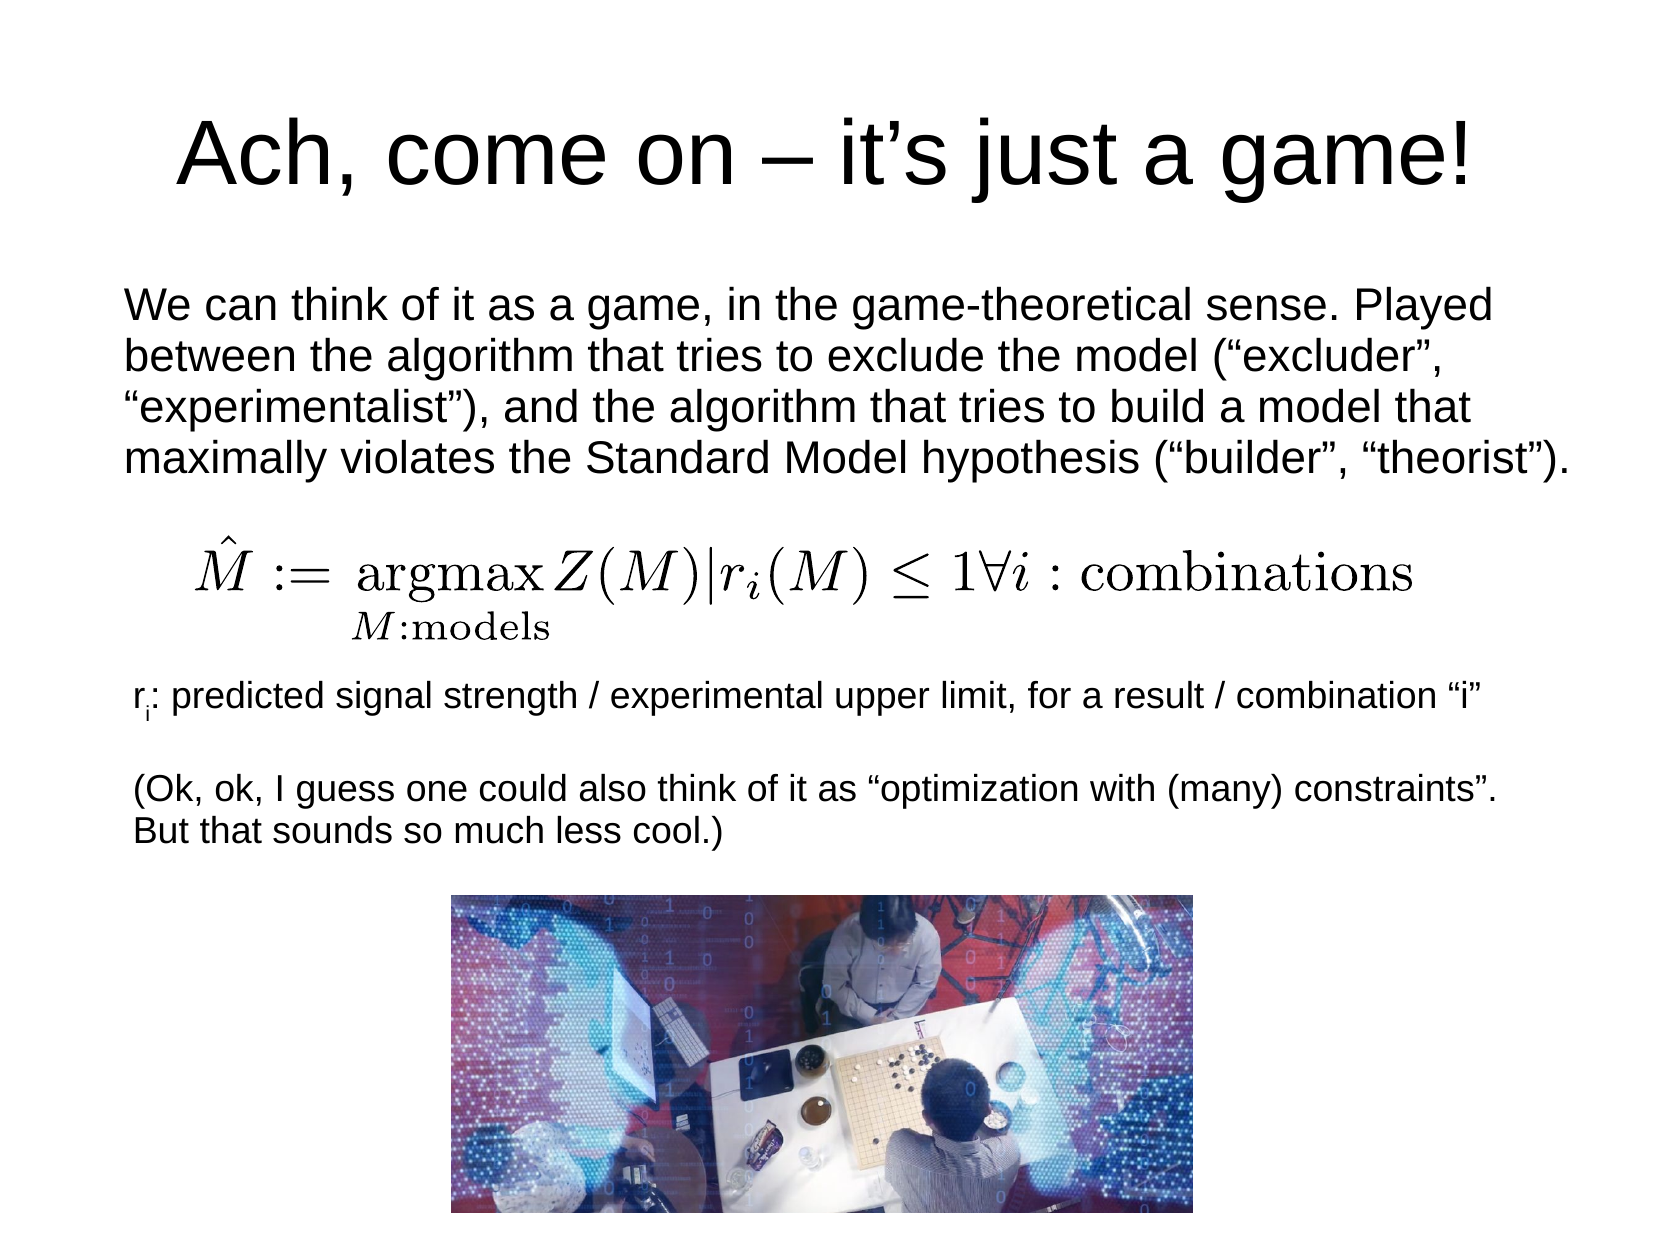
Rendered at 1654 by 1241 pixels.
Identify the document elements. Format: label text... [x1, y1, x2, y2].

list We can think of it as a game, in the game-theoretical sense. Played between the algorithm that tries to exclude the model (“excluder”, “experimentalist”), and the algorithm that tries to build a model that maximally violates the Standard Model hypothesis (“builder”, “theorist”). [53, 278, 1607, 485]
picture [192, 535, 1415, 640]
picture [451, 895, 1193, 1213]
title Ach, come on – it’s just a game! [82, 49, 1571, 257]
text_box ri: predicted signal strength / experimental upper limit, for a result / combination “i” (Ok, ok, I guess one could also think of it as “optimization with (many) constraints”. But that sounds so much less cool.) [118, 667, 1524, 860]
